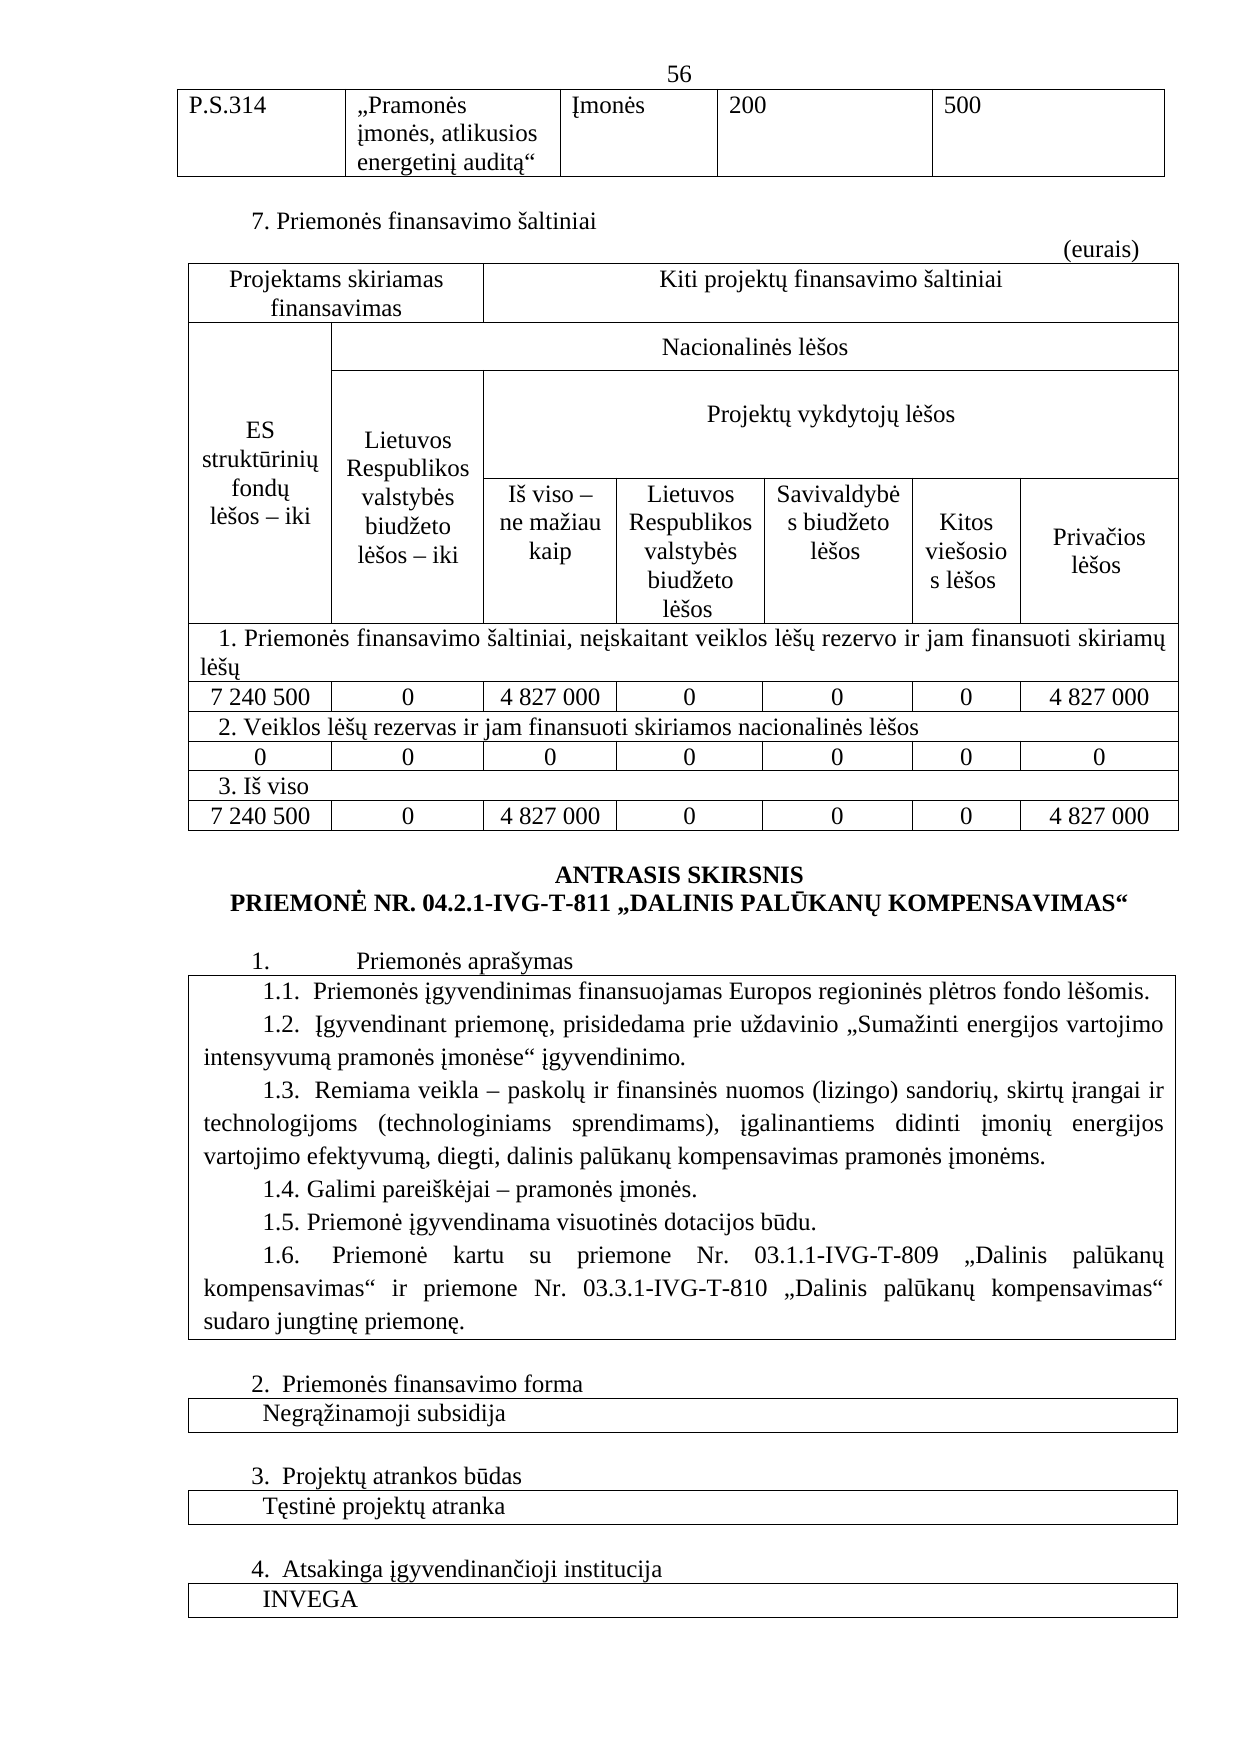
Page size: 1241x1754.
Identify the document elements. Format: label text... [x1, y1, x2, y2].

table_cell 3. Iš viso [189, 771, 1178, 800]
table_cell 1.4. Galimi pareiškėjai – pramonės įmonės. 1.5. Priemonė įgyvendinama visuotinės dotacijos būdu. [189, 1174, 1175, 1240]
table_cell 7 240 500 [189, 801, 331, 830]
text 7. Priemonės finansavimo šaltiniai [251, 206, 1181, 234]
table_cell Įmonės [561, 90, 717, 176]
table_cell Iš viso – ne mažiau kaip [484, 479, 616, 622]
table_cell 0 [1021, 742, 1178, 770]
table_cell 500 [933, 90, 1164, 176]
table_cell 0 [484, 742, 616, 770]
table_cell 0 [617, 742, 762, 770]
table_cell 0 [763, 682, 912, 711]
text (eurais) [177, 234, 1181, 263]
table_cell 4 827 000 [1021, 682, 1178, 711]
table_cell 0 [913, 742, 1020, 770]
text PRIEMONĖ NR. 04.2.1-IVG-T-811 „DALINIS PALŪKANŲ KOMPENSAVIMAS“ [177, 888, 1181, 917]
table_header 1.1. Priemonės įgyvendinimas finansuojamas Europos regioninės plėtros fondo lėšomis. [189, 976, 1175, 1009]
text 4. Atsakinga įgyvendinančioji institucija [251, 1554, 1181, 1583]
table_cell 1. Priemonės finansavimo šaltiniai, neįskaitant veiklos lėšų rezervo ir jam finansuoti skiriamų lėšų [189, 624, 1178, 681]
table_cell Savivaldybės biudžeto lėšos [765, 479, 912, 622]
table_cell Lietuvos Respublikos valstybės biudžeto lėšos – iki [332, 371, 483, 622]
table_cell 0 [763, 801, 912, 830]
text 1. Priemonės aprašymas [215, 946, 1181, 975]
table_cell 2. Veiklos lėšų rezervas ir jam finansuoti skiriamos nacionalinės lėšos [189, 712, 1178, 741]
table_cell 1.6. Priemonė kartu su priemone Nr. 03.1.1-IVG-T-809 „Dalinis palūkanų kompensavimas“ ir priemone Nr. 03.3.1-IVG-T-810 „Dalinis palūkanų kompensavimas“ sudaro jungtinę priemonę. [189, 1240, 1175, 1339]
table_cell 0 [617, 682, 762, 711]
table_cell 7 240 500 [189, 682, 331, 711]
table_cell 0 [332, 742, 483, 770]
table_cell 0 [913, 682, 1020, 711]
table_cell 1.2. Įgyvendinant priemonę, prisidedama prie uždavinio „Sumažinti energijos vartojimo intensyvumą pramonės įmonėse“ įgyvendinimo. [189, 1009, 1175, 1075]
table_cell 4 827 000 [484, 682, 616, 711]
table_cell ES struktūrinių fondų lėšos – iki [189, 323, 331, 622]
table_cell Privačios lėšos [1021, 479, 1178, 622]
text 3. Projektų atrankos būdas [251, 1461, 1181, 1490]
table_header Tęstinė projektų atranka [189, 1491, 1177, 1524]
table_cell Nacionalinės lėšos [332, 323, 1178, 370]
table_cell „Pramonės įmonės, atlikusios energetinį auditą“ [346, 90, 560, 176]
table_cell 0 [763, 742, 912, 770]
table_cell 4 827 000 [484, 801, 616, 830]
table_cell 4 827 000 [1021, 801, 1178, 830]
table_cell 200 [718, 90, 932, 176]
table_cell Lietuvos Respublikos valstybės biudžeto lėšos [617, 479, 764, 622]
table_header Kiti projektų finansavimo šaltiniai [484, 264, 1178, 322]
table_header INVEGA [189, 1584, 1177, 1617]
table_cell 0 [189, 742, 331, 770]
table_cell Projektų vykdytojų lėšos [484, 371, 1178, 478]
table_cell P.S.314 [178, 90, 345, 176]
table_header Negrąžinamoji subsidija [189, 1399, 1177, 1432]
text ANTRASIS SKIRSNIS [177, 860, 1181, 888]
table_cell Kitos viešosios lėšos [913, 479, 1020, 622]
table_cell 0 [913, 801, 1020, 830]
table_cell 0 [332, 682, 483, 711]
table_cell 0 [332, 801, 483, 830]
table_cell 0 [617, 801, 762, 830]
table_header Projektams skiriamas finansavimas [189, 264, 483, 322]
text 2. Priemonės finansavimo forma [251, 1369, 1181, 1397]
table_cell 1.3. Remiama veikla – paskolų ir finansinės nuomos (lizingo) sandorių, skirtų įrangai ir technologijoms (technologiniams sprendimams), įgalinantiems didinti įmonių energijos vartojimo efektyvumą, diegti, dalinis palūkanų kompensavimas pramonės įmonėms. [189, 1075, 1175, 1174]
